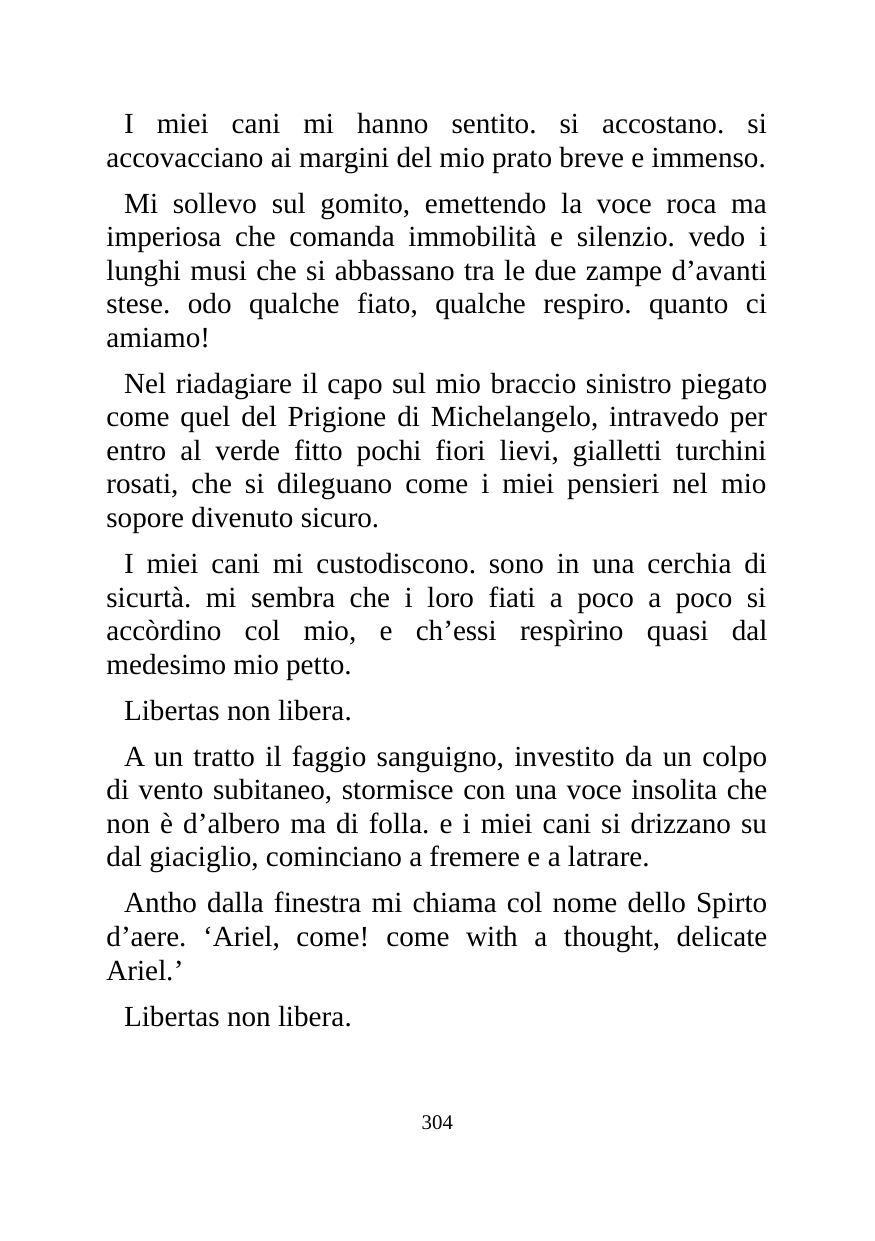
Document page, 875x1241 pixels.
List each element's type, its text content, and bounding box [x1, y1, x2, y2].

text A un tratto il faggio sanguigno, investito da un colpo di vento subitaneo, stormisce con una voce insolita che non è d’albero ma di folla. e i miei cani si drizzano su dal giaciglio, cominciano a fremere e a latrare. [106, 739, 768, 873]
text Libertas non libera. [106, 693, 768, 726]
text Libertas non libera. [106, 999, 768, 1032]
text I miei cani mi hanno sentito. si accostano. si accovacciano ai margini del mio prato breve e immenso. [106, 106, 768, 173]
text Antho dalla finestra mi chiama col nome dello Spirto d’aere. ‘Ariel, come! come with a thought, delicate Ariel.’ [106, 886, 768, 986]
text Mi sollevo sul gomito, emettendo la voce roca ma imperiosa che comanda immobilità e silenzio. vedo i lunghi musi che si abbassano tra le due zampe d’avanti stese. odo qualche fiato, qualche respiro. quanto ci amiamo! [106, 186, 768, 353]
text Nel riadagiare il capo sul mio braccio sinistro piegato come quel del Prigione di Michelangelo, intravedo per entro al verde fitto pochi fiori lievi, gialletti turchini rosati, che si dileguano come i miei pensieri nel mio sopore divenuto sicuro. [106, 366, 768, 534]
text I miei cani mi custodiscono. sono in una cerchia di sicurtà. mi sembra che i loro fiati a poco a poco si accòrdino col mio, e ch’essi respìrino quasi dal medesimo mio petto. [106, 546, 768, 680]
